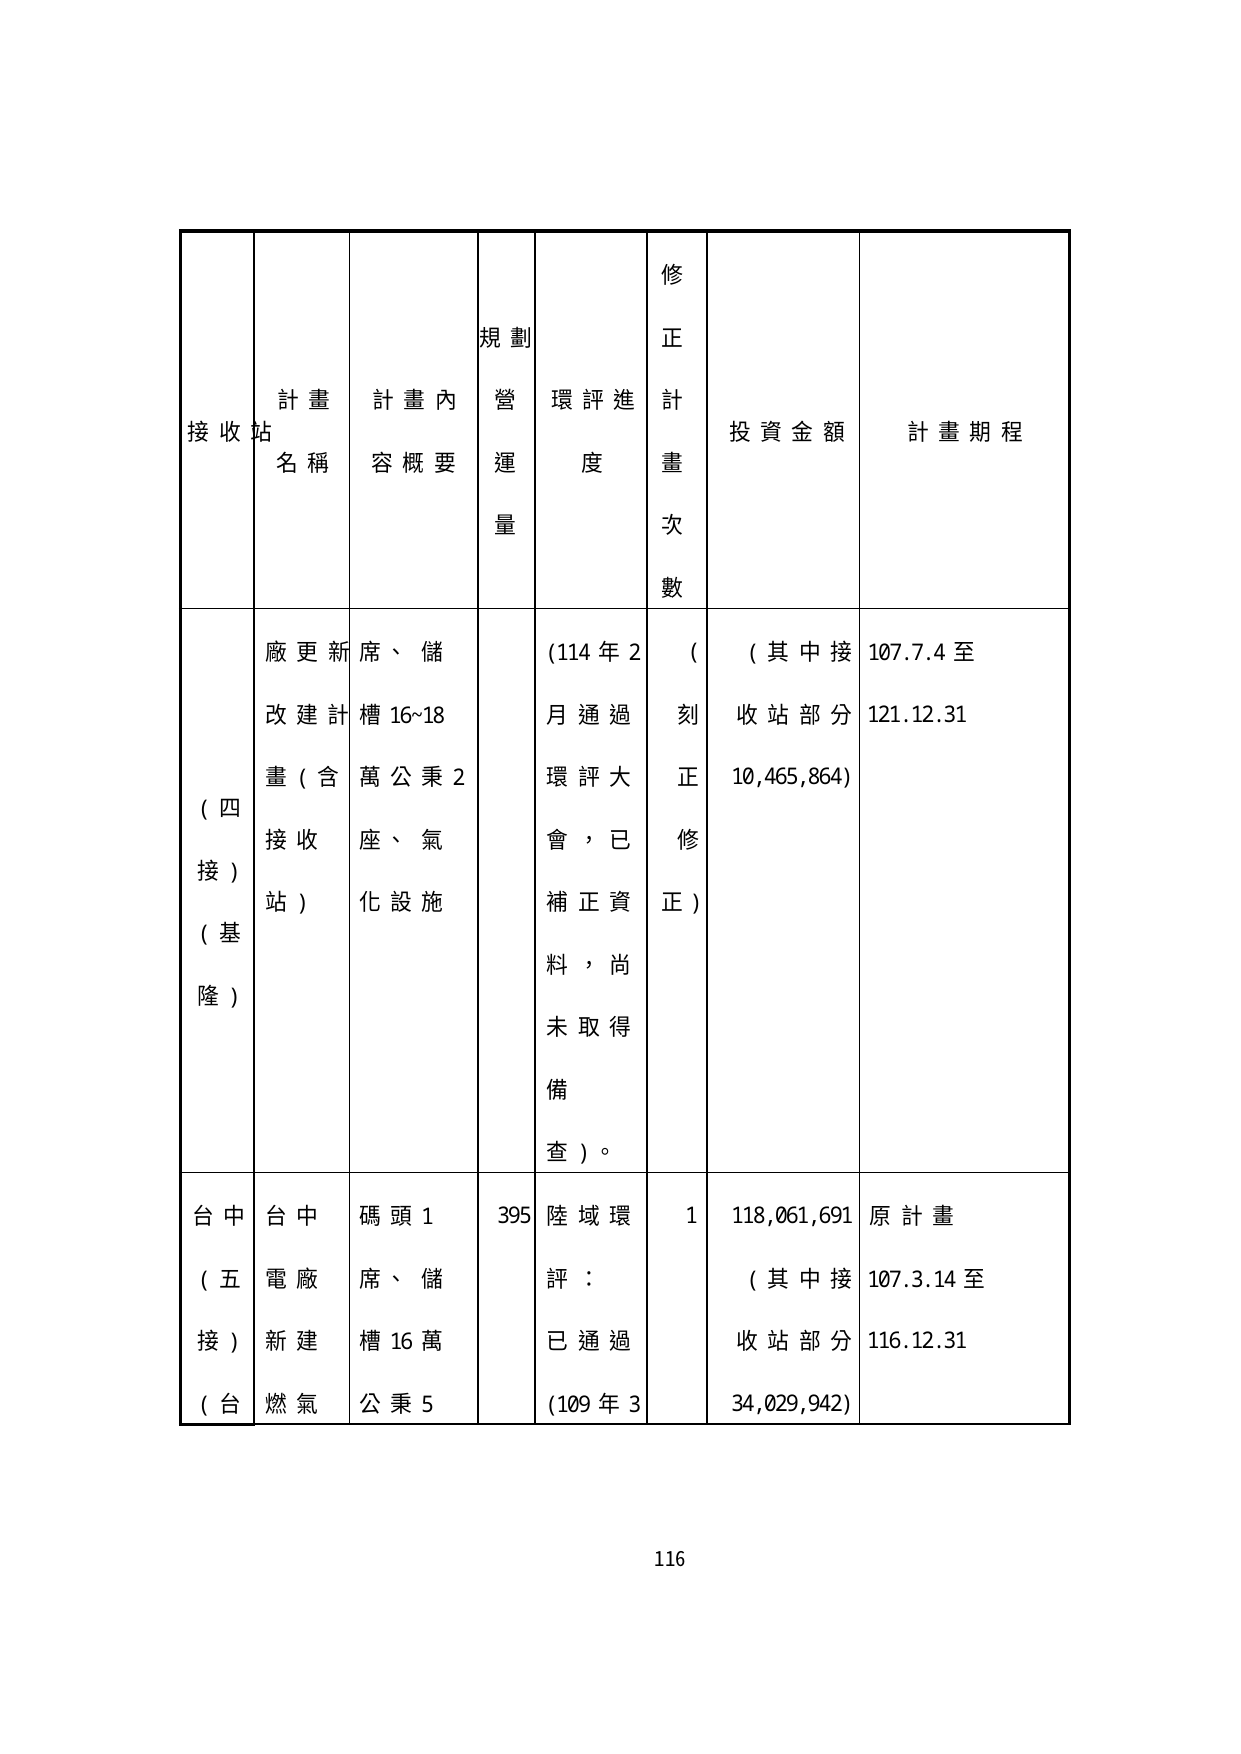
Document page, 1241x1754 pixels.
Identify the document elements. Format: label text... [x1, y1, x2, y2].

table_header 計畫內容概要 [350, 233, 477, 607]
table_header 計畫期程 [860, 233, 1068, 607]
table_header 環評進度 [536, 233, 646, 607]
table_cell 陸域環評： 已通過 (109年3 [536, 1173, 646, 1423]
table_cell 118,061,691 (其中接收站部分34,029,942) [708, 1173, 859, 1423]
table_cell 席、儲槽16~18萬公秉2座、氣化設施 [350, 609, 477, 1171]
table_cell (114年2月通過環評大會，已補正資料，尚未取得備查)。 [536, 609, 646, 1171]
table_cell 395 [479, 1173, 534, 1423]
table_cell (刻正修正) [648, 609, 706, 1171]
table_header 規劃 營運量 [479, 233, 534, 607]
table_cell 台中 (五接) (台 [182, 1173, 253, 1423]
table_cell 1 [648, 1173, 706, 1423]
table_header 修正計畫次數 [648, 233, 706, 607]
table_cell (四接) (基隆) [182, 609, 253, 1171]
table_header 投資金額 [708, 233, 859, 607]
table_cell 台中電廠新建燃氣 [255, 1173, 349, 1423]
table_cell [479, 609, 534, 1171]
table_cell 107.7.4至121.12.31 [860, 609, 1068, 1171]
table_header 計畫名稱 [255, 233, 349, 607]
table_cell 碼頭1席、儲槽16萬公秉5 [350, 1173, 477, 1423]
table_cell (其中接收站部分10,465,864) [708, 609, 859, 1171]
table_cell 廠更新改建計畫(含接收站) [255, 609, 349, 1171]
table_cell 原計畫 107.3.14至116.12.31 [860, 1173, 1068, 1423]
table_header 接收站 [182, 233, 253, 607]
